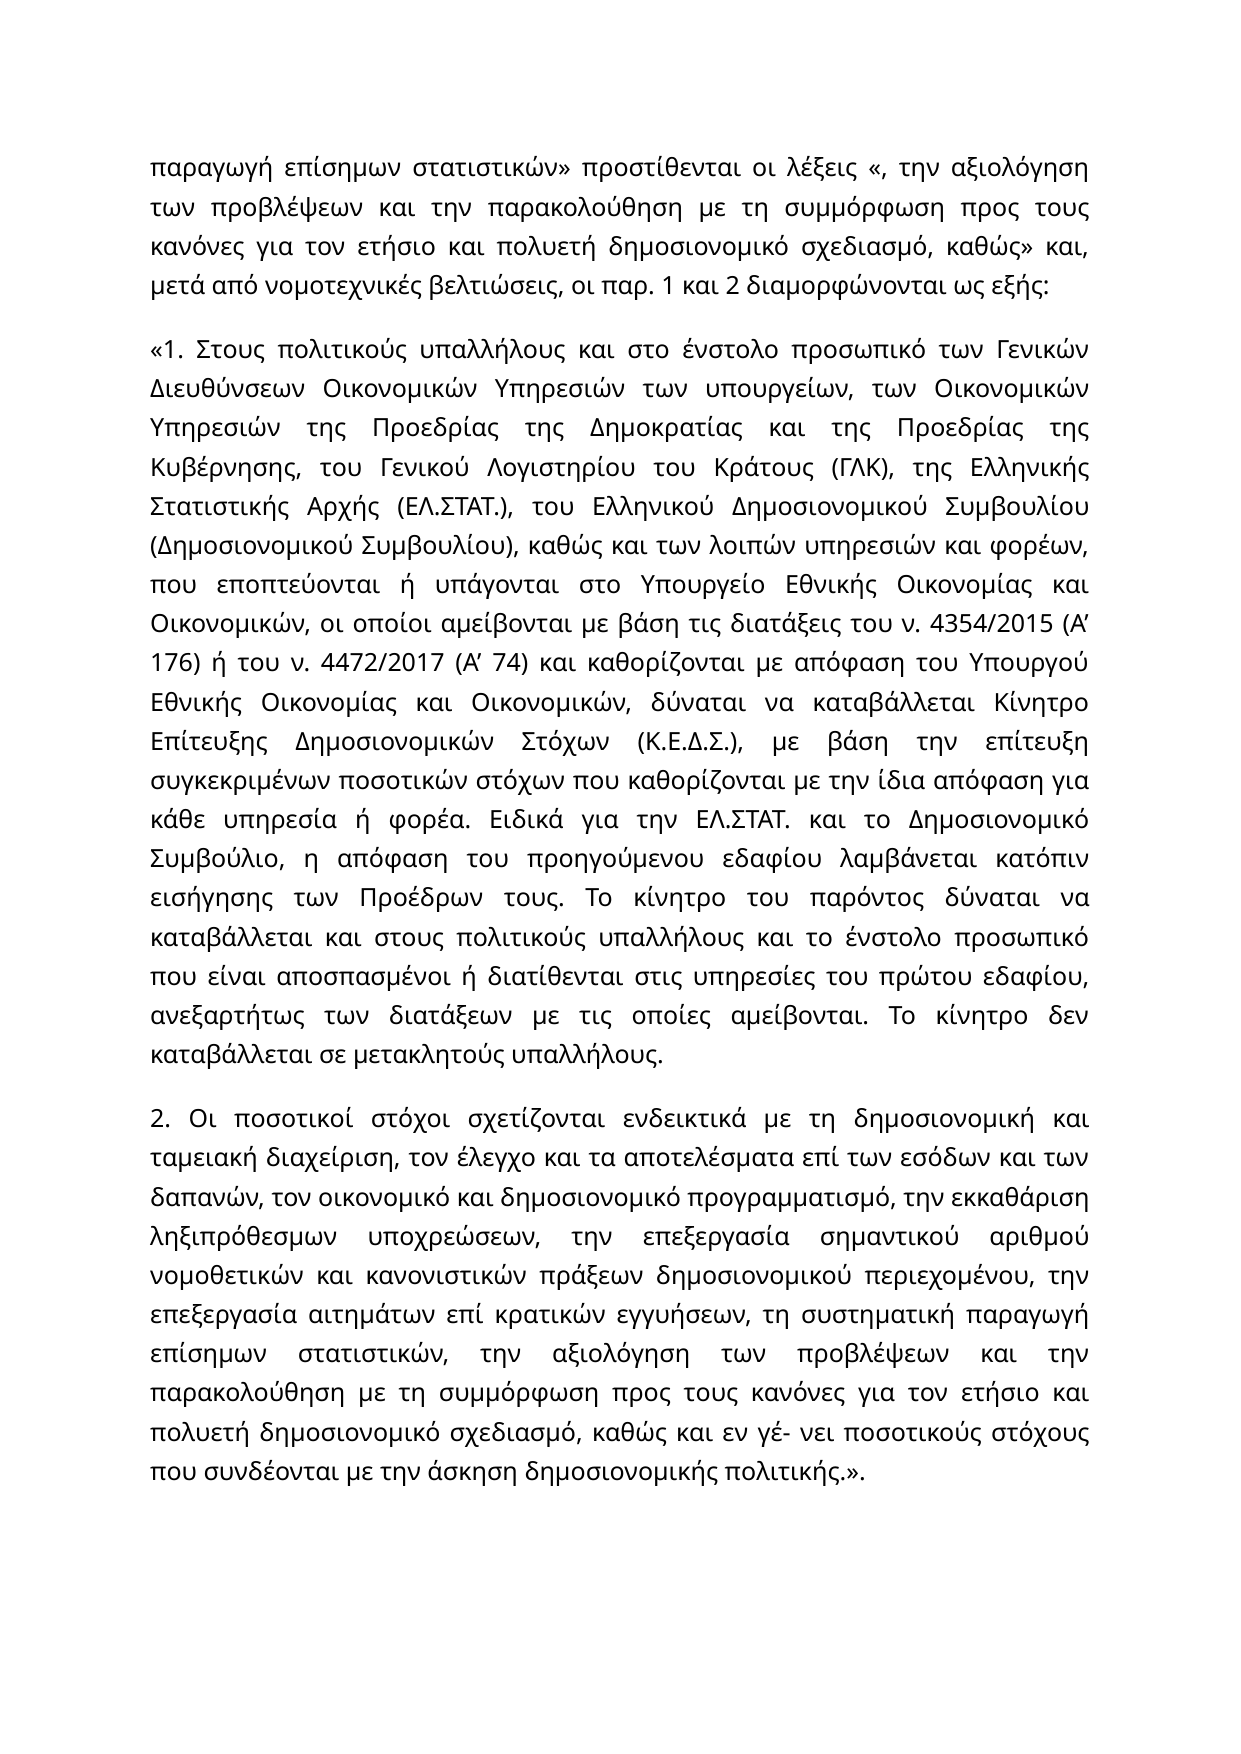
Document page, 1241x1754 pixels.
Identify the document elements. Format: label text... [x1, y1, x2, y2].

text παραγωγή επίσημων στατιστικών» προστίθενται οι λέξεις «, την αξιολόγηση των προβλέψεων και την παρακολούθηση με τη συμμόρφωση προς τους κανόνες για τον ετήσιο και πολυετή δημοσιονομικό σχεδιασμό, καθώς» και, μετά από νομοτεχνικές βελτιώσεις, οι παρ. 1 και 2 διαμορφώνονται ως εξής: [150, 150, 1090, 302]
text «1. Στους πολιτικούς υπαλλήλους και στο ένστολο προσωπικό των Γενικών Διευθύνσεων Οικονομικών Υπηρεσιών των υπουργείων, των Οικονομικών Υπηρεσιών της Προεδρίας της Δημοκρατίας και της Προεδρίας της Κυβέρνησης, του Γενικού Λογιστηρίου του Κράτους (ΓΛΚ), της Ελληνικής Στατιστικής Αρχής (ΕΛ.ΣΤΑΤ.), του Ελληνικού Δημοσιονομικού Συμβουλίου (Δημοσιονομικού Συμβουλίου), καθώς και των λοιπών υπηρεσιών και φορέων, που εποπτεύονται ή υπάγονται στο Υπουργείο Εθνικής Οικονομίας και Οικονομικών, οι οποίοι αμείβονται με βάση τις διατάξεις του ν. 4354/2015 (Α’ 176) ή του ν. 4472/2017 (Α’ 74) και καθορίζονται με απόφαση του Υπουργού Εθνικής Οικονομίας και Οικονομικών, δύναται να καταβάλλεται Κίνητρο Επίτευξης Δημοσιονομικών Στόχων (Κ.Ε.Δ.Σ.), με βάση την επίτευξη συγκεκριμένων ποσοτικών στόχων που καθορίζονται με την ίδια απόφαση για κάθε υπηρεσία ή φορέα. Ειδικά για την ΕΛ.ΣΤΑΤ. και το Δημοσιονομικό Συμβούλιο, η απόφαση του προηγούμενου εδαφίου λαμβάνεται κατόπιν εισήγησης των Προέδρων τους. Το κίνητρο του παρόντος δύναται να καταβάλλεται και στους πολιτικούς υπαλλήλους και το ένστολο προσωπικό που είναι αποσπασμένοι ή διατίθενται στις υπηρεσίες του πρώτου εδαφίου, ανεξαρτήτως των διατάξεων με τις οποίες αμείβονται. Το κίνητρο δεν καταβάλλεται σε μετακλητούς υπαλλήλους. [150, 332, 1090, 1071]
text 2. Οι ποσοτικοί στόχοι σχετίζονται ενδεικτικά με τη δημοσιονομική και ταμειακή διαχείριση, τον έλεγχο και τα αποτελέσματα επί των εσόδων και των δαπανών, τον οικονομικό και δημοσιονομικό προγραμματισμό, την εκκαθάριση ληξιπρόθεσμων υποχρεώσεων, την επεξεργασία σημαντικού αριθμού νομοθετικών και κανονιστικών πράξεων δημοσιονομικού περιεχομένου, την επεξεργασία αιτημάτων επί κρατικών εγγυήσεων, τη συστηματική παραγωγή επίσημων στατιστικών, την αξιολόγηση των προβλέψεων και την παρακολούθηση με τη συμμόρφωση προς τους κανόνες για τον ετήσιο και πολυετή δημοσιονομικό σχεδιασμό, καθώς και εν γέ- νει ποσοτικούς στόχους που συνδέονται με την άσκηση δημοσιονομικής πολιτικής.». [150, 1101, 1090, 1487]
